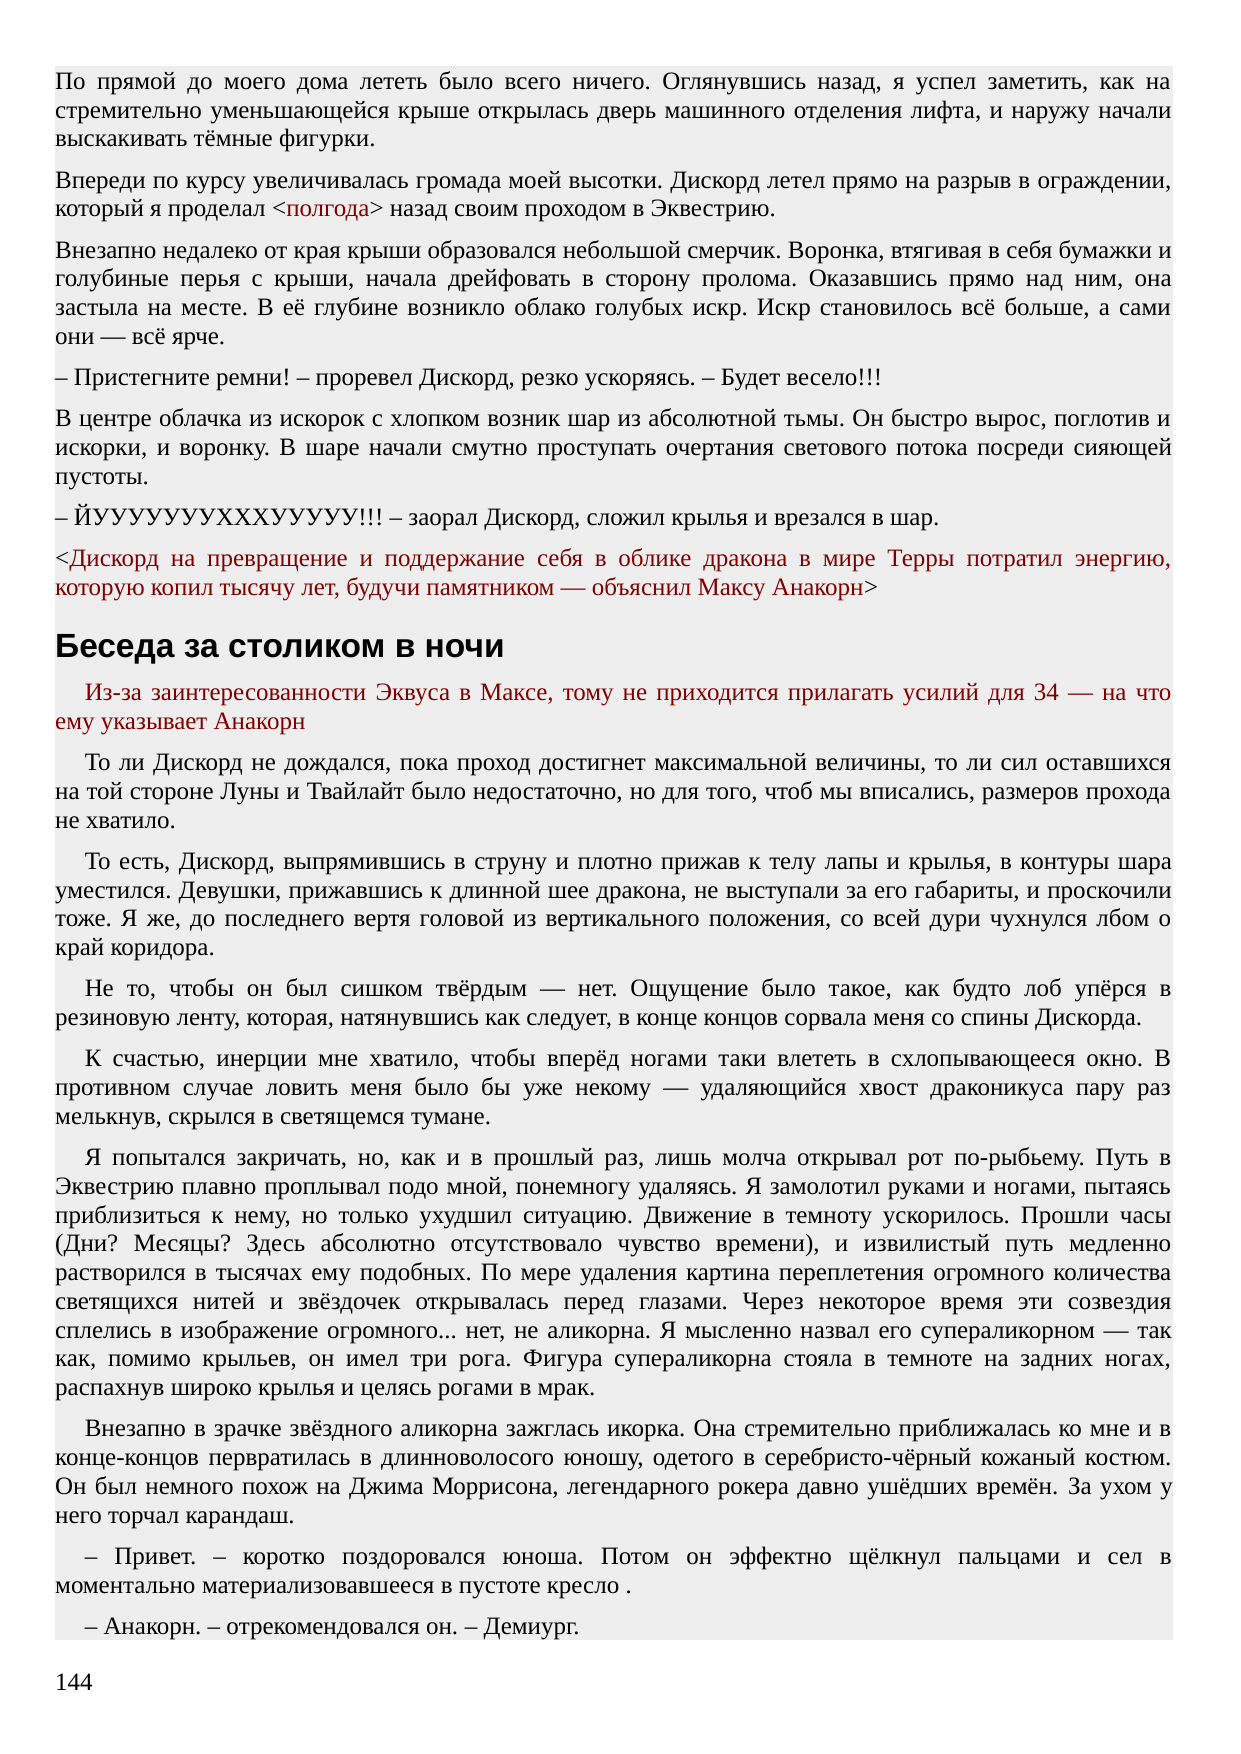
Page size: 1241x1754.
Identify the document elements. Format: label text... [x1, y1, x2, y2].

subtitle Беседа за столиком в ночи [55, 626, 1173, 665]
text Из-за заинтересованности Эквуса в Максе, тому не приходится прилагать усилий для 34 — на что ему указывает Анакорн [55, 677, 1173, 735]
text <Дискорд на превращение и поддержание себя в облике дракона в мире Терры потратил энергию, которую копил тысячу лет, будучи памятником — объяснил Максу Анакорн> [55, 543, 1173, 601]
text Впереди по курсу увеличивалась громада моей высотки. Дискорд летел прямо на разрыв в ограждении, который я проделал <полгода> назад своим проходом в Эквестрию. [55, 165, 1173, 222]
text – Пристегните ремни! – проревел Дискорд, резко ускоряясь. – Будет весело!!! [55, 362, 1173, 391]
text То есть, Дискорд, выпрямившись в струну и плотно прижав к телу лапы и крылья, в контуры шара уместился. Девушки, прижавшись к длинной шее дракона, не выступали за его габариты, и проскочили тоже. Я же, до последнего вертя головой из вертикального положения, со всей дури чухнулся лбом о край коридора. [55, 846, 1173, 961]
text В центре облачка из искорок с хлопком возник шар из абсолютной тьмы. Он быстро вырос, поглотив и искорки, и воронку. В шаре начали смутно проступать очертания светового потока посреди сияющей пустоты. [55, 403, 1173, 490]
text Я попытался закричать, но, как и в прошлый раз, лишь молча открывал рот по-рыбьему. Путь в Эквестрию плавно проплывал подо мной, понемногу удаляясь. Я замолотил руками и ногами, пытаясь приблизиться к нему, но только ухудшил ситуацию. Движение в темноту ускорилось. Прошли часы (Дни? Месяцы? Здесь абсолютно отсутствовало чувство времени), и извилистый путь медленно растворился в тысячах ему подобных. По мере удаления картина переплетения огромного количества светящихся нитей и звёздочек открывалась перед глазами. Через некоторое время эти созвездия сплелись в изображение огромного... нет, не аликорна. Я мысленно назвал его супераликорном — так как, помимо крыльев, он имел три рога. Фигура супераликорна стояла в темноте на задних ногах, распахнув широко крылья и целясь рогами в мрак. [55, 1142, 1173, 1401]
text По прямой до моего дома лететь было всего ничего. Оглянувшись назад, я успел заметить, как на стремительно уменьшающейся крыше открылась дверь машинного отделения лифта, и наружу начали выскакивать тёмные фигурки. [55, 66, 1173, 152]
text Внезапно в зрачке звёздного аликорна зажглась икорка. Она стремительно приближалась ко мне и в конце-концов первратилась в длинноволосого юношу, одетого в серебристо-чёрный кожаный костюм. Он был немного похож на Джима Моррисона, легендарного рокера давно ушёдших времён. За ухом у него торчал карандаш. [55, 1413, 1173, 1528]
text Внезапно недалеко от края крыши образовался небольшой смерчик. Воронка, втягивая в себя бумажки и голубиные перья с крыши, начала дрейфовать в сторону пролома. Оказавшись прямо над ним, она застыла на месте. В её глубине возникло облако голубых искр. Искр становилось всё больше, а сами они — всё ярче. [55, 235, 1173, 350]
text – ЙУУУУУУУХХХУУУУУ!!! – заорал Дискорд, сложил крылья и врезался в шар. [55, 502, 1173, 531]
text К счастью, инерции мне хватило, чтобы вперёд ногами таки влететь в схлопывающееся окно. В противном случае ловить меня было бы уже некому — удаляющийся хвост драконикуса пару раз мелькнув, скрылся в светящемся тумане. [55, 1043, 1173, 1130]
text То ли Дискорд не дождался, пока проход достигнет максимальной величины, то ли сил оставшихся на той стороне Луны и Твайлайт было недостаточно, но для того, чтоб мы вписались, размеров прохода не хватило. [55, 747, 1173, 833]
text Не то, чтобы он был сишком твёрдым — нет. Ощущение было такое, как будто лоб упёрся в резиновую ленту, которая, натянувшись как следует, в конце концов сорвала меня со спины Дискорда. [55, 973, 1173, 1031]
text – Привет. – коротко поздоровался юноша. Потом он эффектно щёлкнул пальцами и сел в моментально материализовавшееся в пустоте кресло . [55, 1541, 1173, 1598]
text – Анакорн. – отрекомендовался он. – Демиург. [55, 1611, 1173, 1640]
